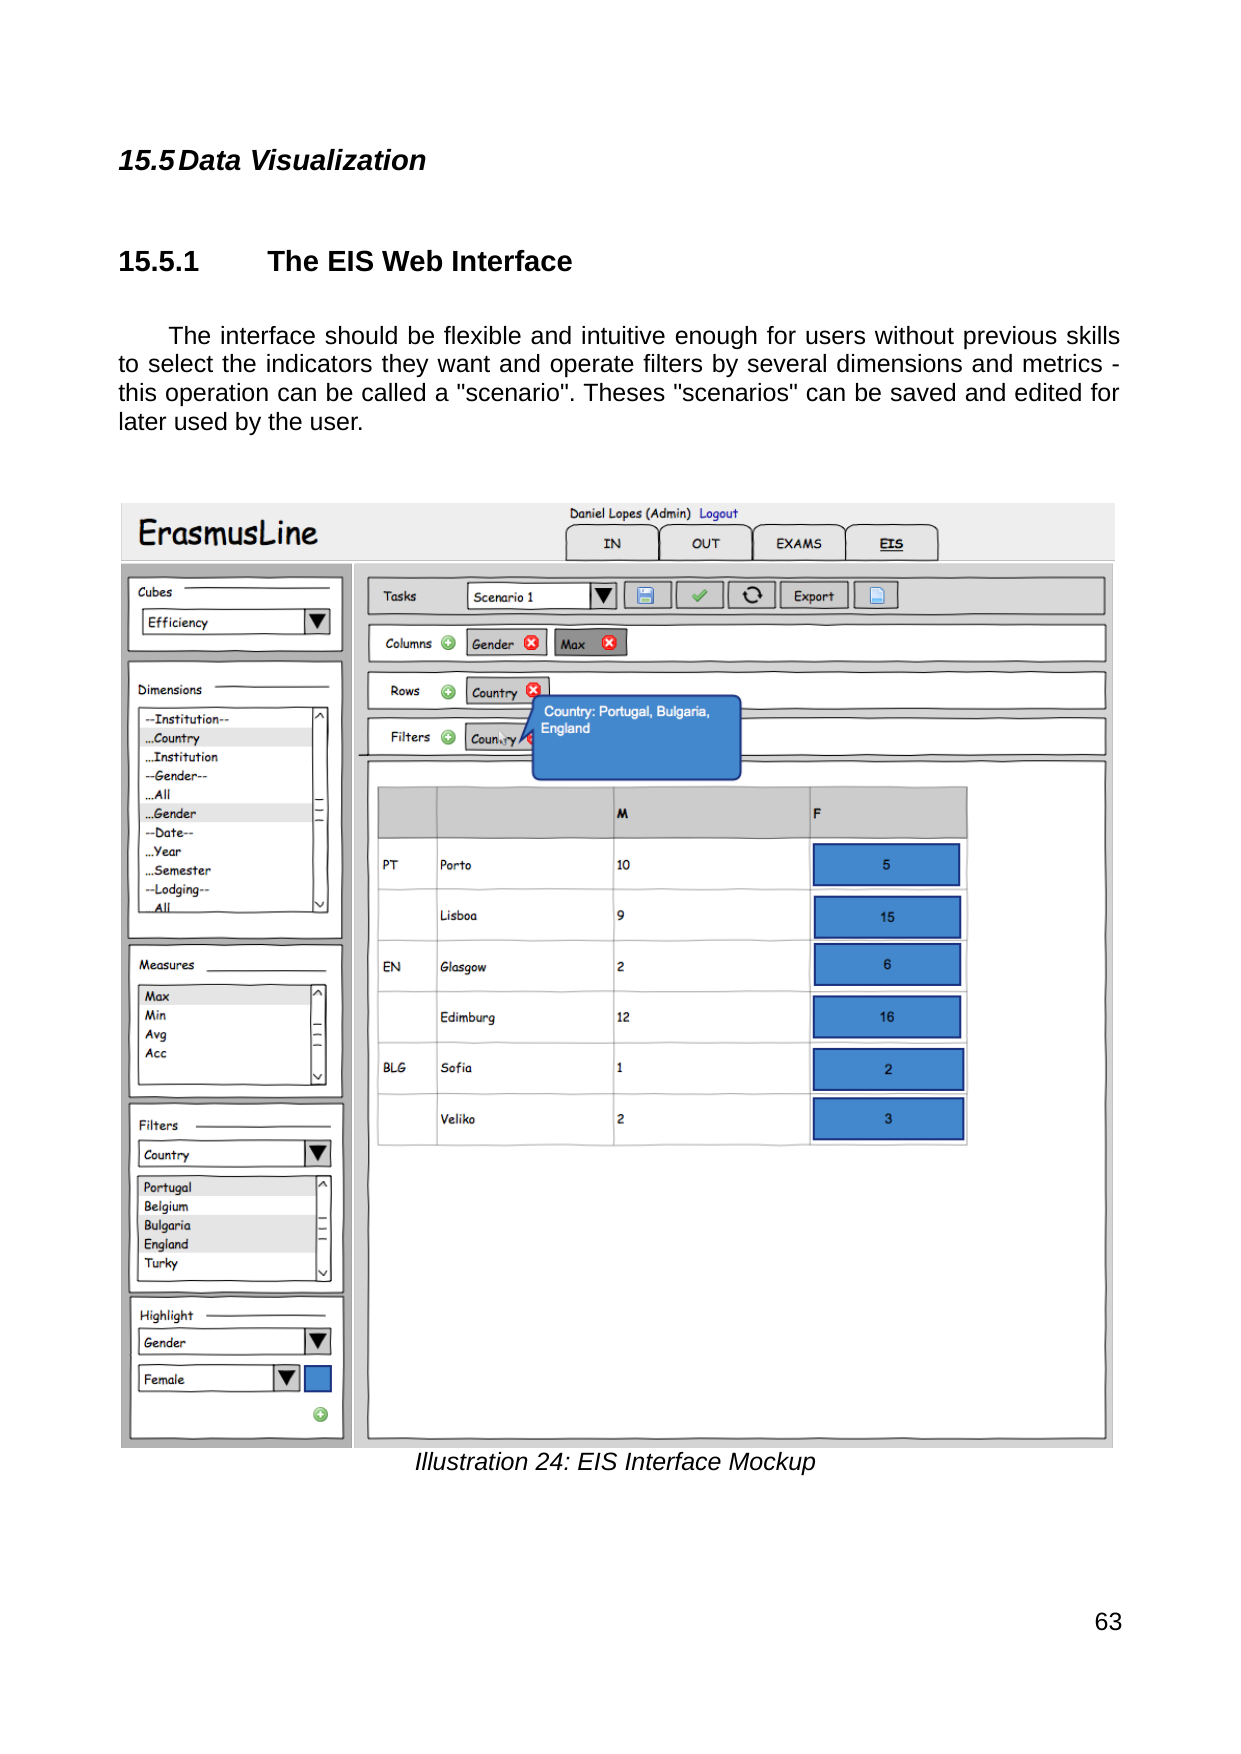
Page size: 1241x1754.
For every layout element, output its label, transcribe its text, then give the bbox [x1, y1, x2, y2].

picture [118, 503, 1115, 1448]
text The interface should be flexible and intuitive enough for users without previous skills to select the indicators they want and operate filters by several dimensions and metrics - this operation can be called a "scenario". Theses "scenarios" can be saved and edited for later used by the user. [118, 321, 1122, 436]
subtitle The EIS Web Interface [118, 244, 1122, 278]
subtitle Data Visualization [118, 143, 1122, 177]
text Illustration 24: EIS Interface Mockup [118, 1448, 1114, 1476]
